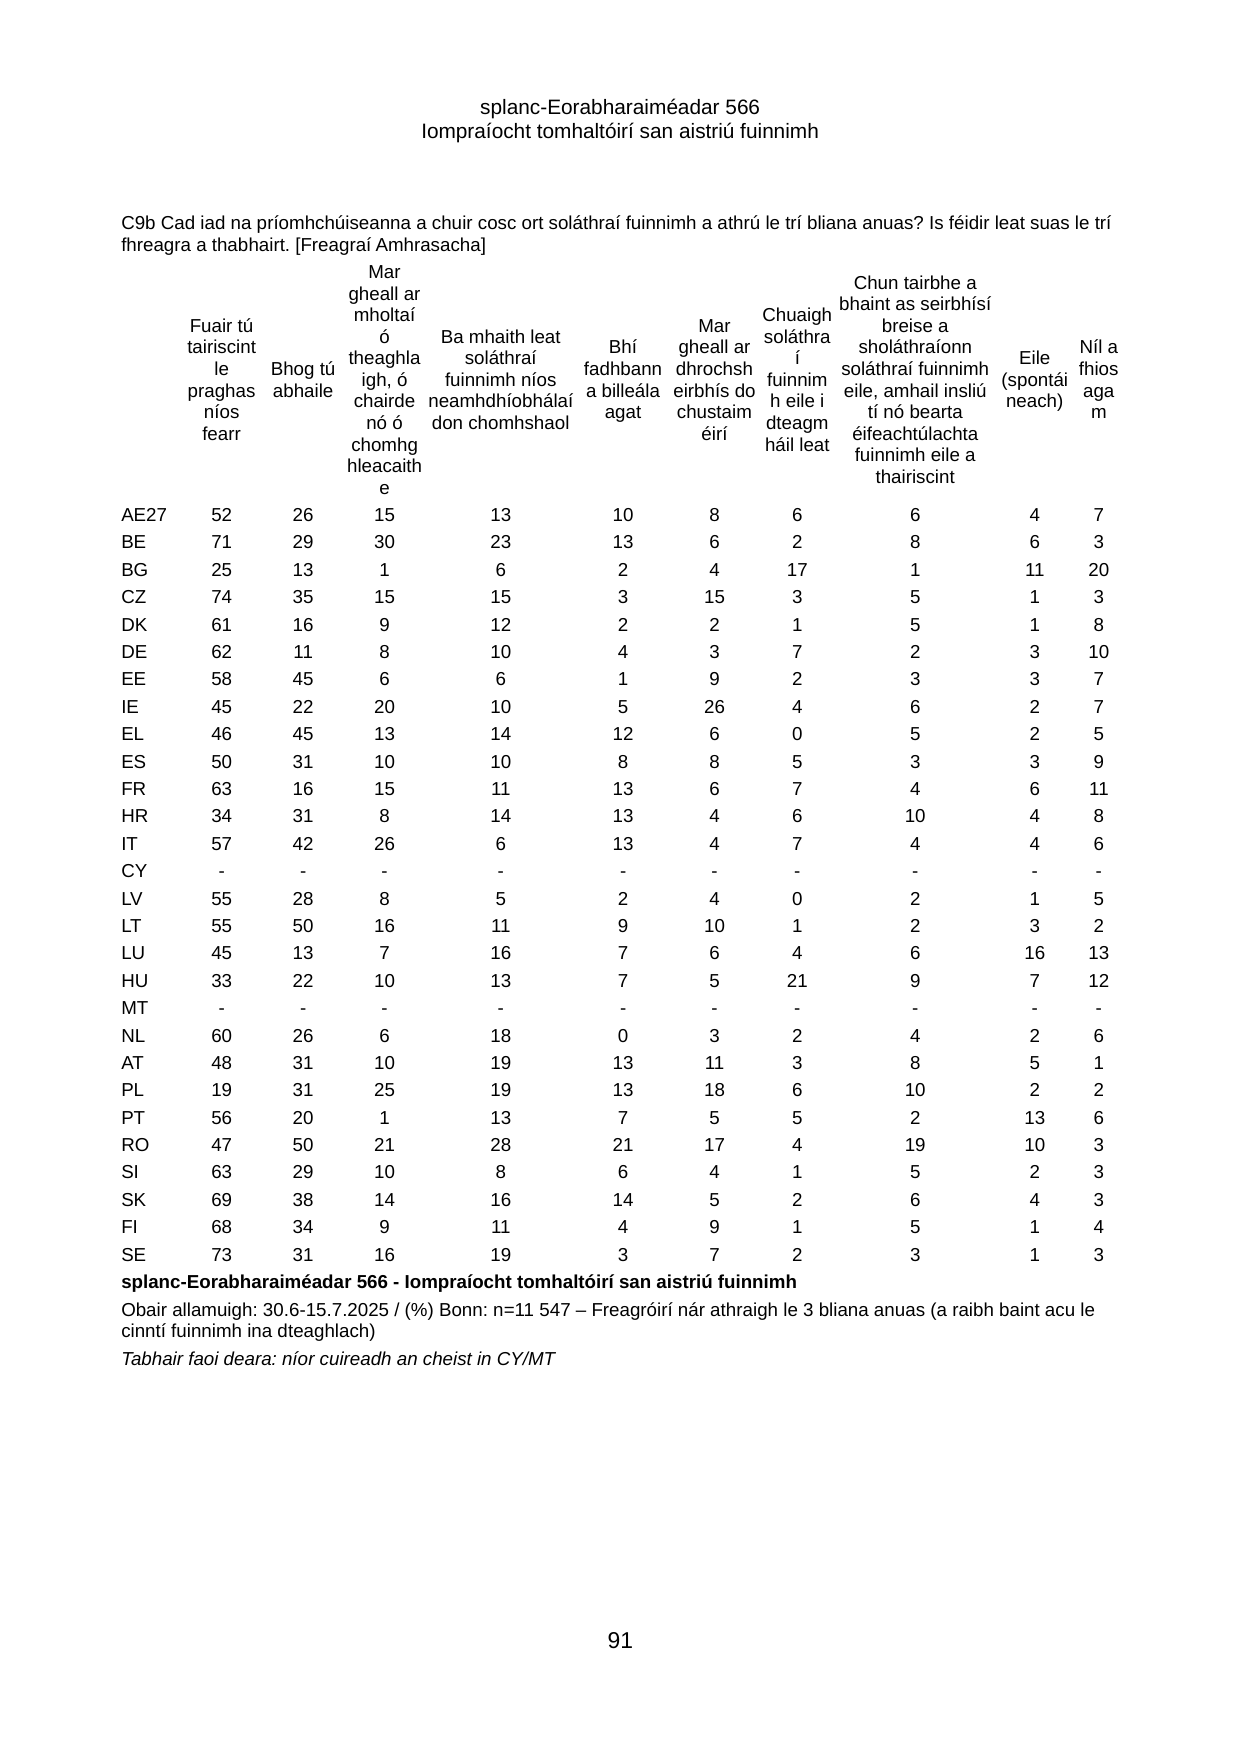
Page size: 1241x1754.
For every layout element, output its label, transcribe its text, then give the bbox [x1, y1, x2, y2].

table_cell 3 [835, 665, 995, 693]
table_cell 6 [1074, 830, 1123, 857]
table_cell 13 [576, 802, 670, 830]
table_cell BE [118, 528, 181, 556]
table_cell EL [118, 720, 181, 747]
table_cell 7 [576, 967, 670, 994]
table_cell 20 [1074, 556, 1123, 583]
table_cell 3 [1074, 1186, 1123, 1213]
table_cell 31 [262, 1076, 343, 1104]
table_cell 21 [759, 967, 835, 994]
table_cell 13 [425, 967, 576, 994]
table_cell splanc-Eorabharaiméadar 566 - Iompraíocht tomhaltóirí san aistriú fuinnimh [118, 1268, 1123, 1295]
table_cell 48 [181, 1049, 262, 1076]
table_cell 6 [670, 528, 759, 556]
table_cell 3 [759, 583, 835, 611]
table_cell 55 [181, 885, 262, 912]
table_cell 68 [181, 1213, 262, 1241]
table_cell Níl a fhios agam [1074, 258, 1123, 501]
table_cell 7 [759, 830, 835, 857]
table_cell AE27 [118, 501, 181, 528]
table_cell ES [118, 748, 181, 775]
table_cell 28 [262, 885, 343, 912]
table_cell 58 [181, 665, 262, 693]
table_cell 10 [425, 638, 576, 665]
table_cell 21 [344, 1131, 425, 1158]
table_cell IE [118, 693, 181, 720]
table_cell Bhog tú abhaile [262, 258, 343, 501]
table_cell 15 [344, 501, 425, 528]
table_cell PT [118, 1104, 181, 1131]
table_cell 2 [835, 885, 995, 912]
table_cell 10 [995, 1131, 1074, 1158]
table_cell 12 [1074, 967, 1123, 994]
table_cell 16 [425, 939, 576, 967]
table_cell 8 [835, 1049, 995, 1076]
table_cell 10 [835, 1076, 995, 1104]
table_cell 62 [181, 638, 262, 665]
table_cell 2 [835, 912, 995, 939]
table_cell 9 [670, 665, 759, 693]
table_cell CZ [118, 583, 181, 611]
table_cell IT [118, 830, 181, 857]
table_cell 57 [181, 830, 262, 857]
table_cell 6 [576, 1159, 670, 1186]
table_cell 31 [262, 748, 343, 775]
table_cell 15 [344, 775, 425, 802]
table_cell 7 [759, 638, 835, 665]
table_cell 14 [425, 720, 576, 747]
table_cell 9 [1074, 748, 1123, 775]
table_cell 26 [344, 830, 425, 857]
table_cell 2 [759, 1186, 835, 1213]
table_cell 16 [262, 775, 343, 802]
table_cell 10 [835, 802, 995, 830]
table_cell 4 [670, 556, 759, 583]
table_cell 9 [344, 1213, 425, 1241]
table_cell 12 [425, 611, 576, 638]
table_cell 6 [670, 720, 759, 747]
table_cell 16 [425, 1186, 576, 1213]
table_cell 28 [425, 1131, 576, 1158]
table_cell 63 [181, 1159, 262, 1186]
table_cell 4 [576, 1213, 670, 1241]
table_cell 1 [995, 885, 1074, 912]
table_cell 10 [425, 748, 576, 775]
table_cell 19 [181, 1076, 262, 1104]
table_cell Eile (spontáineach) [995, 258, 1074, 501]
table_cell 2 [759, 665, 835, 693]
table_cell 10 [344, 748, 425, 775]
table_cell 9 [344, 611, 425, 638]
table_cell NL [118, 1021, 181, 1049]
table_cell 13 [576, 1076, 670, 1104]
table_cell 2 [995, 1076, 1074, 1104]
table_cell - [670, 994, 759, 1021]
table_cell 18 [425, 1021, 576, 1049]
table_cell 31 [262, 1241, 343, 1268]
table_cell 7 [670, 1241, 759, 1268]
table_cell 13 [995, 1104, 1074, 1131]
table_cell 45 [262, 720, 343, 747]
table_cell 4 [835, 830, 995, 857]
table_cell 6 [835, 1186, 995, 1213]
table_cell 2 [759, 1021, 835, 1049]
table_cell 11 [262, 638, 343, 665]
table_cell 1 [1074, 1049, 1123, 1076]
table_cell 5 [576, 693, 670, 720]
table_cell Chun tairbhe a bhaint as seirbhísí breise a sholáthraíonn soláthraí fuinnimh eile, amhail insliú tí nó bearta éifeachtúlachta fuinnimh eile a thairiscint [835, 258, 995, 501]
table_cell 50 [262, 912, 343, 939]
table_cell 4 [670, 830, 759, 857]
table_cell - [576, 994, 670, 1021]
table_cell 7 [344, 939, 425, 967]
table_cell 3 [1074, 583, 1123, 611]
table_cell 50 [181, 748, 262, 775]
table_cell 2 [670, 611, 759, 638]
table_cell 6 [425, 556, 576, 583]
table_cell 2 [995, 693, 1074, 720]
table_cell 4 [670, 802, 759, 830]
table_cell - [995, 994, 1074, 1021]
table_cell 6 [1074, 1104, 1123, 1131]
table_cell 42 [262, 830, 343, 857]
table_cell 3 [670, 638, 759, 665]
table_cell 19 [425, 1076, 576, 1104]
table_cell 2 [759, 1241, 835, 1268]
table_cell 3 [759, 1049, 835, 1076]
table_cell 7 [576, 1104, 670, 1131]
table_cell 23 [425, 528, 576, 556]
table_cell 4 [759, 693, 835, 720]
table_cell 45 [181, 693, 262, 720]
table_cell 46 [181, 720, 262, 747]
table_cell CY [118, 857, 181, 884]
table_cell 9 [835, 967, 995, 994]
table_cell 30 [344, 528, 425, 556]
table_cell 10 [1074, 638, 1123, 665]
table_cell 8 [670, 501, 759, 528]
table_cell 1 [995, 1241, 1074, 1268]
table_cell 15 [344, 583, 425, 611]
table_cell 3 [576, 583, 670, 611]
table_cell 3 [995, 665, 1074, 693]
table_cell 4 [670, 1159, 759, 1186]
table_cell - [181, 857, 262, 884]
table_cell 6 [1074, 1021, 1123, 1049]
table_cell 2 [835, 1104, 995, 1131]
table_cell 5 [835, 1159, 995, 1186]
table_cell HU [118, 967, 181, 994]
table_cell 55 [181, 912, 262, 939]
table_cell 9 [670, 1213, 759, 1241]
table_cell 71 [181, 528, 262, 556]
table_cell 3 [1074, 1241, 1123, 1268]
table_cell 2 [995, 720, 1074, 747]
table_cell - [262, 994, 343, 1021]
table_cell 8 [344, 638, 425, 665]
table_cell BG [118, 556, 181, 583]
table_cell 56 [181, 1104, 262, 1131]
table_cell 11 [995, 556, 1074, 583]
table_cell - [576, 857, 670, 884]
table_cell 34 [181, 802, 262, 830]
table_cell 1 [835, 556, 995, 583]
table_cell Obair allamuigh: 30.6-15.7.2025 / (%) Bonn: n=11 547 – Freagróirí nár athraigh le 3 bliana anuas (a raibh baint acu le cinntí fuinnimh ina dteaghlach) [118, 1295, 1123, 1344]
table_cell 6 [995, 775, 1074, 802]
table_cell 7 [576, 939, 670, 967]
table_cell 3 [670, 1021, 759, 1049]
table_cell 60 [181, 1021, 262, 1049]
table_cell 25 [344, 1076, 425, 1104]
table_cell 4 [576, 638, 670, 665]
table_cell 13 [344, 720, 425, 747]
table_cell 61 [181, 611, 262, 638]
table_cell 8 [344, 802, 425, 830]
table_cell - [995, 857, 1074, 884]
table_cell - [181, 994, 262, 1021]
table_cell 8 [425, 1159, 576, 1186]
table_cell 3 [1074, 1159, 1123, 1186]
table_cell 11 [425, 1213, 576, 1241]
table_cell AT [118, 1049, 181, 1076]
table_cell 19 [425, 1241, 576, 1268]
table_cell 5 [670, 967, 759, 994]
table_cell 26 [670, 693, 759, 720]
table_cell - [835, 857, 995, 884]
table_cell SE [118, 1241, 181, 1268]
table_cell Tabhair faoi deara: níor cuireadh an cheist in CY/MT [118, 1344, 1123, 1372]
table_cell Bhí fadhbanna billeála agat [576, 258, 670, 501]
table_cell - [670, 857, 759, 884]
table_cell 6 [835, 939, 995, 967]
table_cell 13 [576, 528, 670, 556]
table_cell 1 [759, 1213, 835, 1241]
table_cell 5 [759, 748, 835, 775]
table_cell 74 [181, 583, 262, 611]
table_cell - [425, 857, 576, 884]
table_cell 45 [181, 939, 262, 967]
table_cell 2 [576, 885, 670, 912]
table_cell 22 [262, 967, 343, 994]
table_cell FI [118, 1213, 181, 1241]
table_cell 8 [344, 885, 425, 912]
table_cell 14 [425, 802, 576, 830]
table_cell 26 [262, 1021, 343, 1049]
table_cell 34 [262, 1213, 343, 1241]
table_cell 6 [344, 665, 425, 693]
table_cell 7 [995, 967, 1074, 994]
table_cell SK [118, 1186, 181, 1213]
table_cell 4 [995, 830, 1074, 857]
table_cell 11 [425, 912, 576, 939]
table_cell LU [118, 939, 181, 967]
table_cell 6 [670, 775, 759, 802]
table_cell 3 [1074, 1131, 1123, 1158]
table_cell 11 [425, 775, 576, 802]
table_cell 22 [262, 693, 343, 720]
table_cell 13 [576, 775, 670, 802]
table_cell - [1074, 857, 1123, 884]
table_cell 50 [262, 1131, 343, 1158]
table_cell 7 [1074, 665, 1123, 693]
table_cell Chuaigh soláthraí fuinnimh eile i dteagmháil leat [759, 258, 835, 501]
table_cell - [759, 857, 835, 884]
table_cell 6 [344, 1021, 425, 1049]
table_cell SI [118, 1159, 181, 1186]
table_cell FR [118, 775, 181, 802]
table_cell 3 [835, 1241, 995, 1268]
table_cell LT [118, 912, 181, 939]
table_cell 20 [262, 1104, 343, 1131]
table_cell 5 [670, 1186, 759, 1213]
table_cell 1 [759, 611, 835, 638]
table_cell HR [118, 802, 181, 830]
table_cell 5 [1074, 720, 1123, 747]
table_cell 38 [262, 1186, 343, 1213]
table_cell 7 [1074, 501, 1123, 528]
table_cell - [425, 994, 576, 1021]
table_cell 8 [835, 528, 995, 556]
table_cell 6 [995, 528, 1074, 556]
table_cell Fuair tú tairiscint le praghas níos fearr [181, 258, 262, 501]
table_cell 1 [995, 1213, 1074, 1241]
table_cell 31 [262, 1049, 343, 1076]
table_cell 3 [995, 912, 1074, 939]
table_cell 6 [759, 802, 835, 830]
table_cell 4 [995, 501, 1074, 528]
table_cell 13 [576, 1049, 670, 1076]
table_cell 0 [759, 885, 835, 912]
table_cell 4 [835, 775, 995, 802]
table_cell 2 [835, 638, 995, 665]
table_cell 4 [995, 802, 1074, 830]
table_cell 8 [576, 748, 670, 775]
table_cell 17 [759, 556, 835, 583]
table_cell MT [118, 994, 181, 1021]
table_cell 5 [1074, 885, 1123, 912]
table_cell 33 [181, 967, 262, 994]
table_cell 21 [576, 1131, 670, 1158]
table_cell 13 [262, 939, 343, 967]
table_cell 2 [995, 1021, 1074, 1049]
table_cell 5 [670, 1104, 759, 1131]
table_cell 0 [576, 1021, 670, 1049]
table_cell 10 [344, 1159, 425, 1186]
table_cell - [759, 994, 835, 1021]
table_cell 11 [1074, 775, 1123, 802]
table_cell 45 [262, 665, 343, 693]
table_cell LV [118, 885, 181, 912]
table_cell Mar gheall ar mholtaí ó theaghlaigh, ó chairde nó ó chomhghleacaithe [344, 258, 425, 501]
table_cell 1 [344, 556, 425, 583]
table_cell 13 [262, 556, 343, 583]
table_cell 15 [425, 583, 576, 611]
table_cell Ba mhaith leat soláthraí fuinnimh níos neamhdhíobhálaí don chomhshaol [425, 258, 576, 501]
table_cell 18 [670, 1076, 759, 1104]
table_cell DE [118, 638, 181, 665]
table_cell RO [118, 1131, 181, 1158]
table_cell 16 [344, 1241, 425, 1268]
table_cell - [835, 994, 995, 1021]
table_cell EE [118, 665, 181, 693]
table_cell 69 [181, 1186, 262, 1213]
table_cell 26 [262, 501, 343, 528]
table_cell 29 [262, 528, 343, 556]
table_cell 2 [576, 611, 670, 638]
table_cell 73 [181, 1241, 262, 1268]
table_cell 13 [1074, 939, 1123, 967]
table_cell 19 [835, 1131, 995, 1158]
table_cell 2 [1074, 1076, 1123, 1104]
table_cell 2 [1074, 912, 1123, 939]
table_cell 25 [181, 556, 262, 583]
table_cell 29 [262, 1159, 343, 1186]
table_cell 5 [835, 1213, 995, 1241]
table_cell 12 [576, 720, 670, 747]
table_cell 63 [181, 775, 262, 802]
table_cell 13 [425, 1104, 576, 1131]
table_cell 9 [576, 912, 670, 939]
table_cell 13 [576, 830, 670, 857]
table_cell 2 [759, 528, 835, 556]
table_cell 15 [670, 583, 759, 611]
table_cell 4 [759, 939, 835, 967]
table_cell 6 [759, 1076, 835, 1104]
table_cell Mar gheall ar dhrochsheirbhís do chustaiméirí [670, 258, 759, 501]
table_cell - [344, 994, 425, 1021]
table_cell 35 [262, 583, 343, 611]
table_cell 10 [344, 967, 425, 994]
table_cell 8 [670, 748, 759, 775]
table_cell 52 [181, 501, 262, 528]
table_cell 4 [1074, 1213, 1123, 1241]
table_cell 6 [759, 501, 835, 528]
table_cell 4 [670, 885, 759, 912]
table_cell 14 [344, 1186, 425, 1213]
table_cell 17 [670, 1131, 759, 1158]
table_cell 5 [759, 1104, 835, 1131]
table_cell 10 [576, 501, 670, 528]
table_cell 8 [1074, 611, 1123, 638]
table_cell 5 [995, 1049, 1074, 1076]
table_cell 3 [576, 1241, 670, 1268]
table_cell 1 [995, 583, 1074, 611]
table_cell 7 [759, 775, 835, 802]
table_cell 3 [995, 638, 1074, 665]
table_cell - [262, 857, 343, 884]
table_cell 3 [995, 748, 1074, 775]
table_cell 19 [425, 1049, 576, 1076]
table_cell 1 [576, 665, 670, 693]
table_cell - [344, 857, 425, 884]
table_cell 6 [835, 501, 995, 528]
table_cell 4 [995, 1186, 1074, 1213]
table_cell 0 [759, 720, 835, 747]
table_cell 13 [425, 501, 576, 528]
table_cell 10 [670, 912, 759, 939]
table_cell 16 [995, 939, 1074, 967]
table_cell 47 [181, 1131, 262, 1158]
table_cell 14 [576, 1186, 670, 1213]
table_cell 3 [1074, 528, 1123, 556]
table_cell 20 [344, 693, 425, 720]
table_cell 31 [262, 802, 343, 830]
table_cell 2 [995, 1159, 1074, 1186]
table_cell [118, 258, 181, 501]
table_cell 7 [1074, 693, 1123, 720]
table_cell 1 [995, 611, 1074, 638]
table_cell 6 [835, 693, 995, 720]
table_cell 3 [835, 748, 995, 775]
table_cell 5 [425, 885, 576, 912]
table_cell 10 [425, 693, 576, 720]
table_cell 1 [759, 912, 835, 939]
table_header C9b Cad iad na príomhchúiseanna a chuir cosc ort soláthraí fuinnimh a athrú le trí bliana anuas? Is féidir leat suas le trí fhreagra a thabhairt. [Freagraí Amhrasacha] [118, 209, 1123, 258]
table_cell DK [118, 611, 181, 638]
table_cell 4 [835, 1021, 995, 1049]
table_cell 5 [835, 720, 995, 747]
table_cell 4 [759, 1131, 835, 1158]
table_cell 11 [670, 1049, 759, 1076]
table_cell 5 [835, 583, 995, 611]
table_cell 16 [262, 611, 343, 638]
table_cell 16 [344, 912, 425, 939]
table_cell 10 [344, 1049, 425, 1076]
table_cell 1 [344, 1104, 425, 1131]
table_cell PL [118, 1076, 181, 1104]
table_cell 6 [425, 830, 576, 857]
table_cell 8 [1074, 802, 1123, 830]
table_cell 2 [576, 556, 670, 583]
table_cell 6 [670, 939, 759, 967]
table_cell 6 [425, 665, 576, 693]
table_cell - [1074, 994, 1123, 1021]
table_cell 5 [835, 611, 995, 638]
table_cell 1 [759, 1159, 835, 1186]
